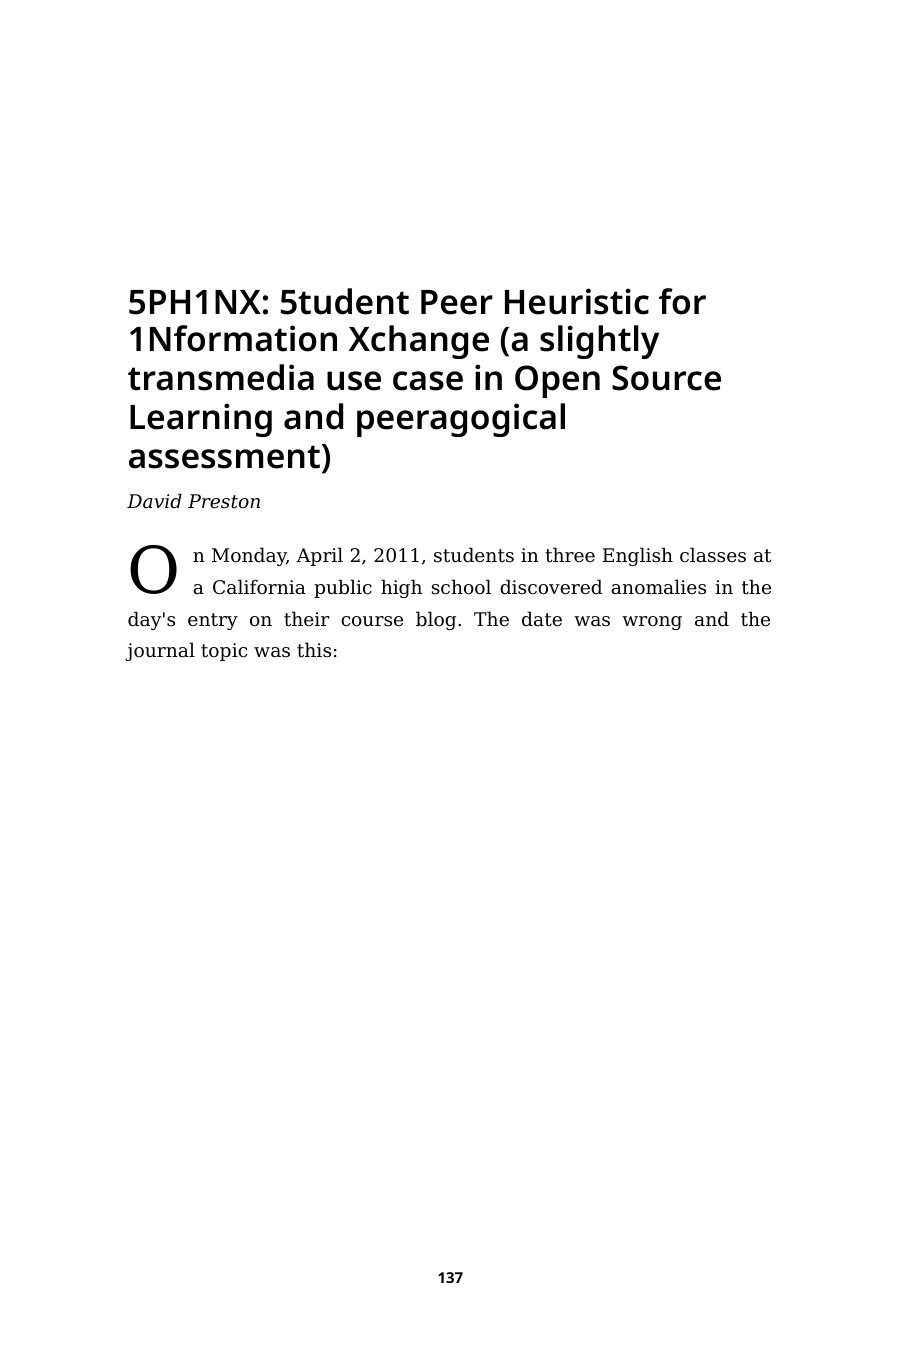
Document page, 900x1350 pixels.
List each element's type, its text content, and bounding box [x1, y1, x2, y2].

text On Monday, April 2, 2011, students in three English classes at a California public high school discovered anomalies in the day's entry on their course blog. The date was wrong and the journal topic was this: [127, 545, 772, 662]
subtitle 5PH1NX: 5tudent Peer Heuristic for 1Nformation Xchange (a slightly transmedia use case in Open Source Learning and peeragogical assessment) [127, 283, 772, 478]
text David Preston [127, 491, 772, 513]
